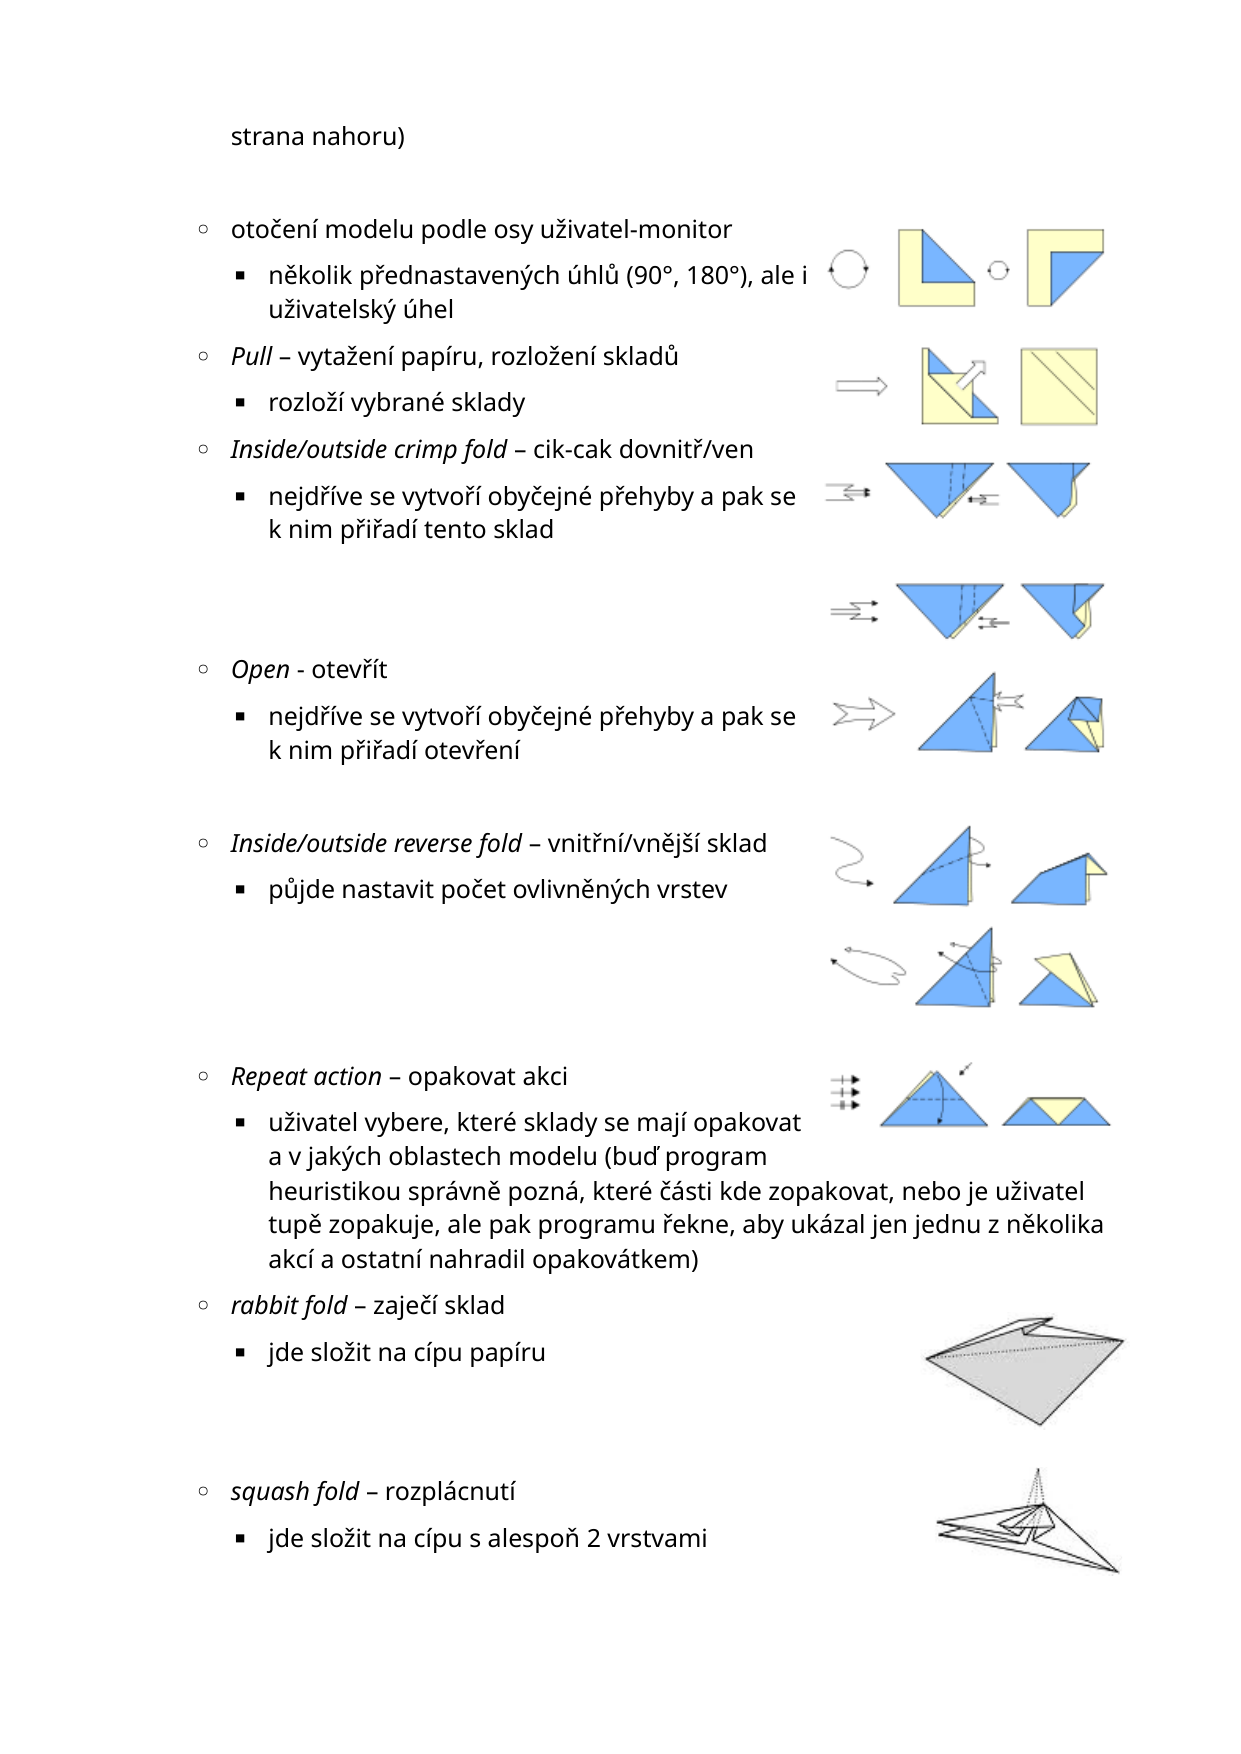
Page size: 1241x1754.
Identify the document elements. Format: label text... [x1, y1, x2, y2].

list Repeat action – opakovat akci [193, 1058, 809, 1092]
picture [809, 1050, 1123, 1145]
list jde složit na cípu s alespoň 2 vrstvami [231, 1521, 934, 1555]
picture [809, 667, 1123, 762]
list nejdříve se vytvoří obyčejné přehyby a pak se k nim přiřadí tento sklad [231, 478, 1122, 546]
list nejdříve se vytvoří obyčejné přehyby a pak se k nim přiřadí otevření [231, 698, 1122, 767]
list strana nahoru) [193, 118, 1122, 152]
list několik přednastavených úhlů (90°, 180°), ale i uživatelský úhel [231, 258, 1122, 326]
picture [798, 441, 1112, 536]
picture [809, 340, 1123, 434]
list Inside/outside crimp fold – cik-cak dovnitř/ven [193, 432, 1122, 466]
list Inside/outside reverse fold – vnitřní/vnější sklad [193, 826, 809, 860]
list jde složit na cípu papíru [231, 1334, 920, 1368]
list rabbit fold – zaječí sklad [193, 1288, 1122, 1322]
list otočení modelu podle osy uživatel-monitor [193, 211, 1122, 245]
list půjde nastavit počet ovlivněných vrstev [231, 872, 809, 906]
list uživatel vybere, které sklady se mají opakovat a v jakých oblastech modelu (buď program heuristikou správně pozná, které části kde zopakovat, nebo je uživatel tupě zopakuje, ale pak programu řekne, aby ukázal jen jednu z několika akcí a ostatní nahradil opakovátkem) [231, 1105, 1122, 1275]
list Open - otevřít [193, 652, 1122, 686]
picture [809, 922, 1123, 1017]
picture [809, 821, 1123, 915]
picture [920, 1312, 1130, 1430]
list squash fold – rozplácnutí [193, 1474, 934, 1508]
list rozloží vybrané sklady [231, 385, 809, 419]
list Pull – vytažení papíru, rozložení skladů [193, 338, 1122, 372]
picture [809, 564, 1123, 658]
picture [809, 220, 1123, 315]
picture [934, 1467, 1123, 1576]
